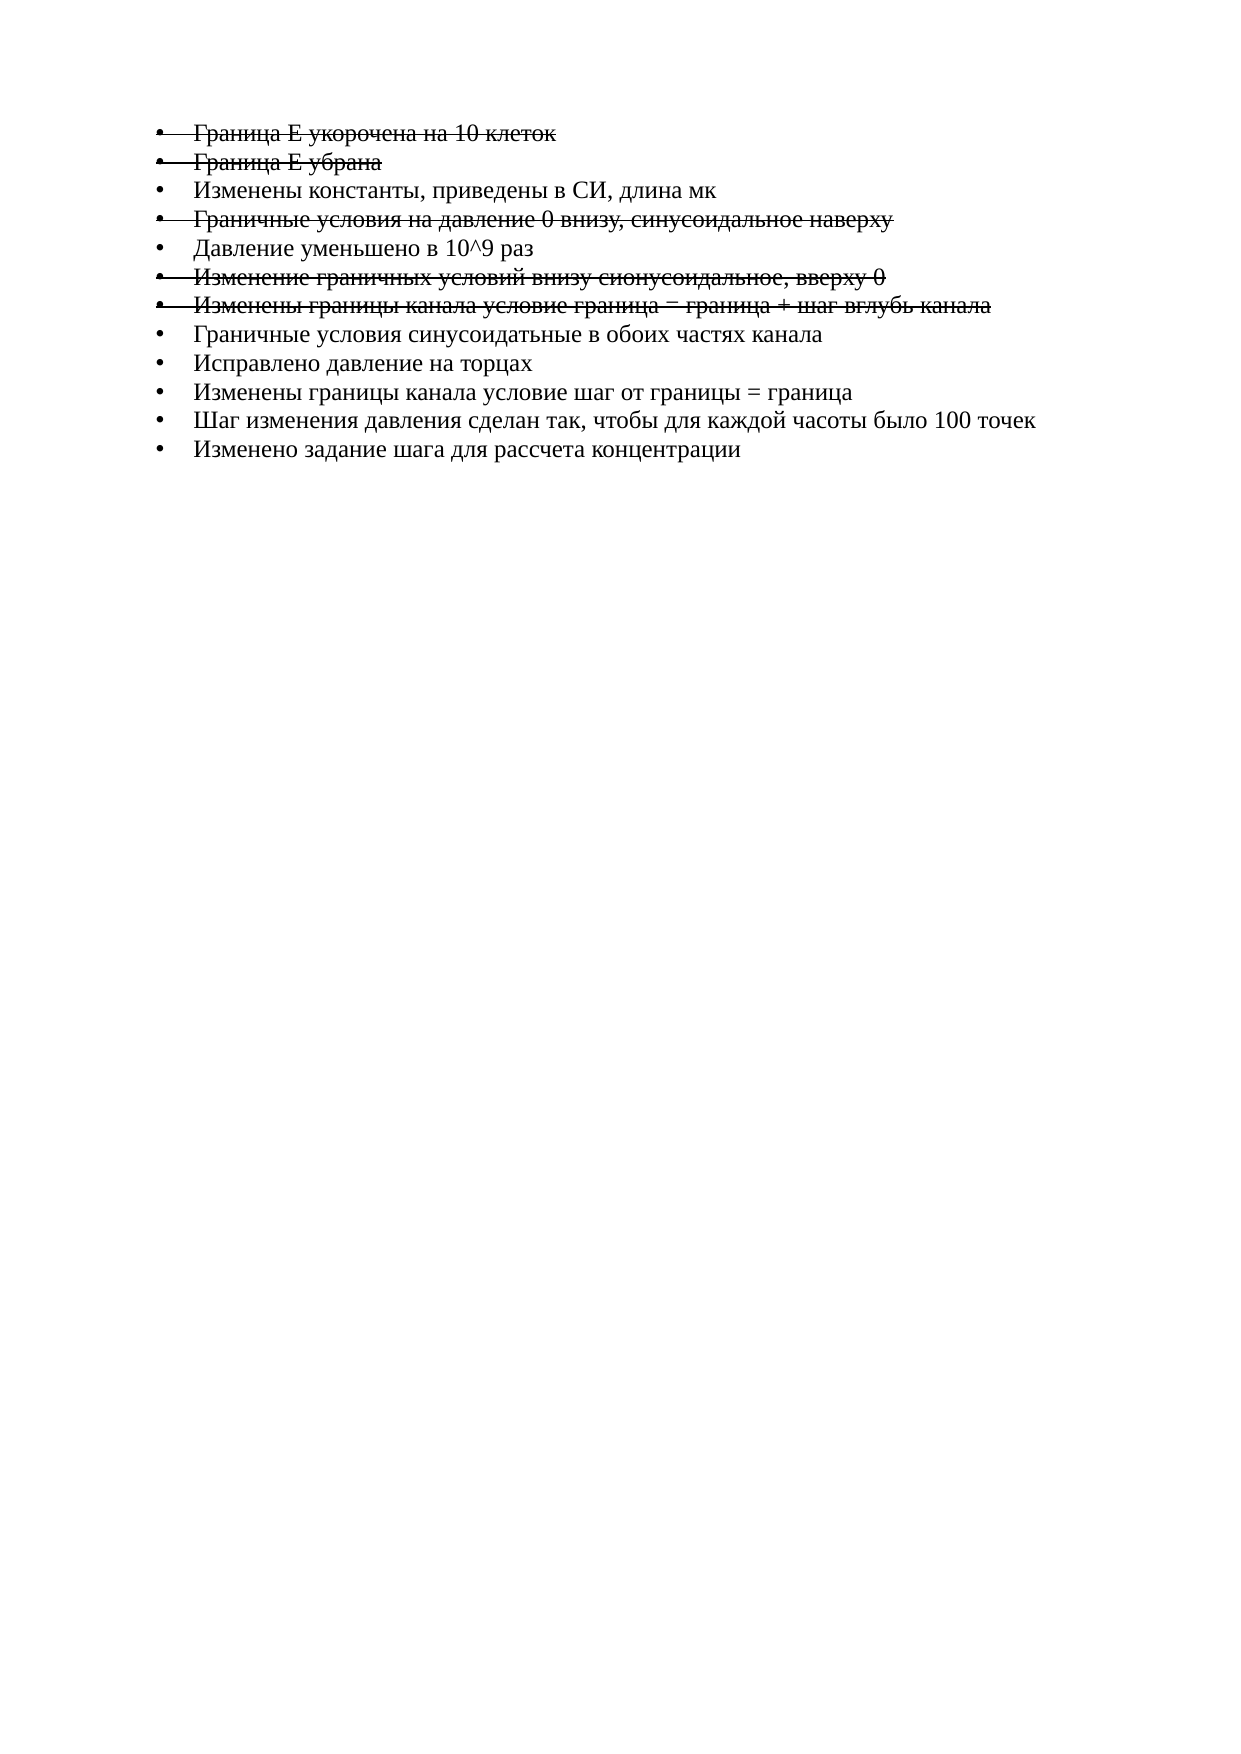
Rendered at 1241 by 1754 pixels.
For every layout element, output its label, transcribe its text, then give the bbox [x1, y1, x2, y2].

list Граничные условия на давление 0 внизу, синусоидальное наверху [156, 204, 1122, 233]
list Изменены границы канала условие шаг от границы = граница [156, 377, 1122, 406]
list Граница Е убрана [156, 147, 1122, 176]
list Исправлено давление на торцах [156, 348, 1122, 377]
list Граница E укорочена на 10 клеток [156, 118, 1122, 147]
list Изменены константы, приведены в СИ, длина мк [156, 176, 1122, 204]
list Изменено задание шага для рассчета концентрации [156, 434, 1122, 463]
list Изменены границы канала условие граница = граница + шаг вглубь канала [156, 291, 1122, 319]
list Шаг изменения давления сделан так, чтобы для каждой часоты было 100 точек [156, 406, 1122, 434]
list Граничные условия синусоидатьные в обоих частях канала [156, 319, 1122, 348]
list Изменение граничных условий внизу сионусоидальное, вверху 0 [156, 262, 1122, 291]
list Давление уменьшено в 10^9 раз [156, 233, 1122, 262]
